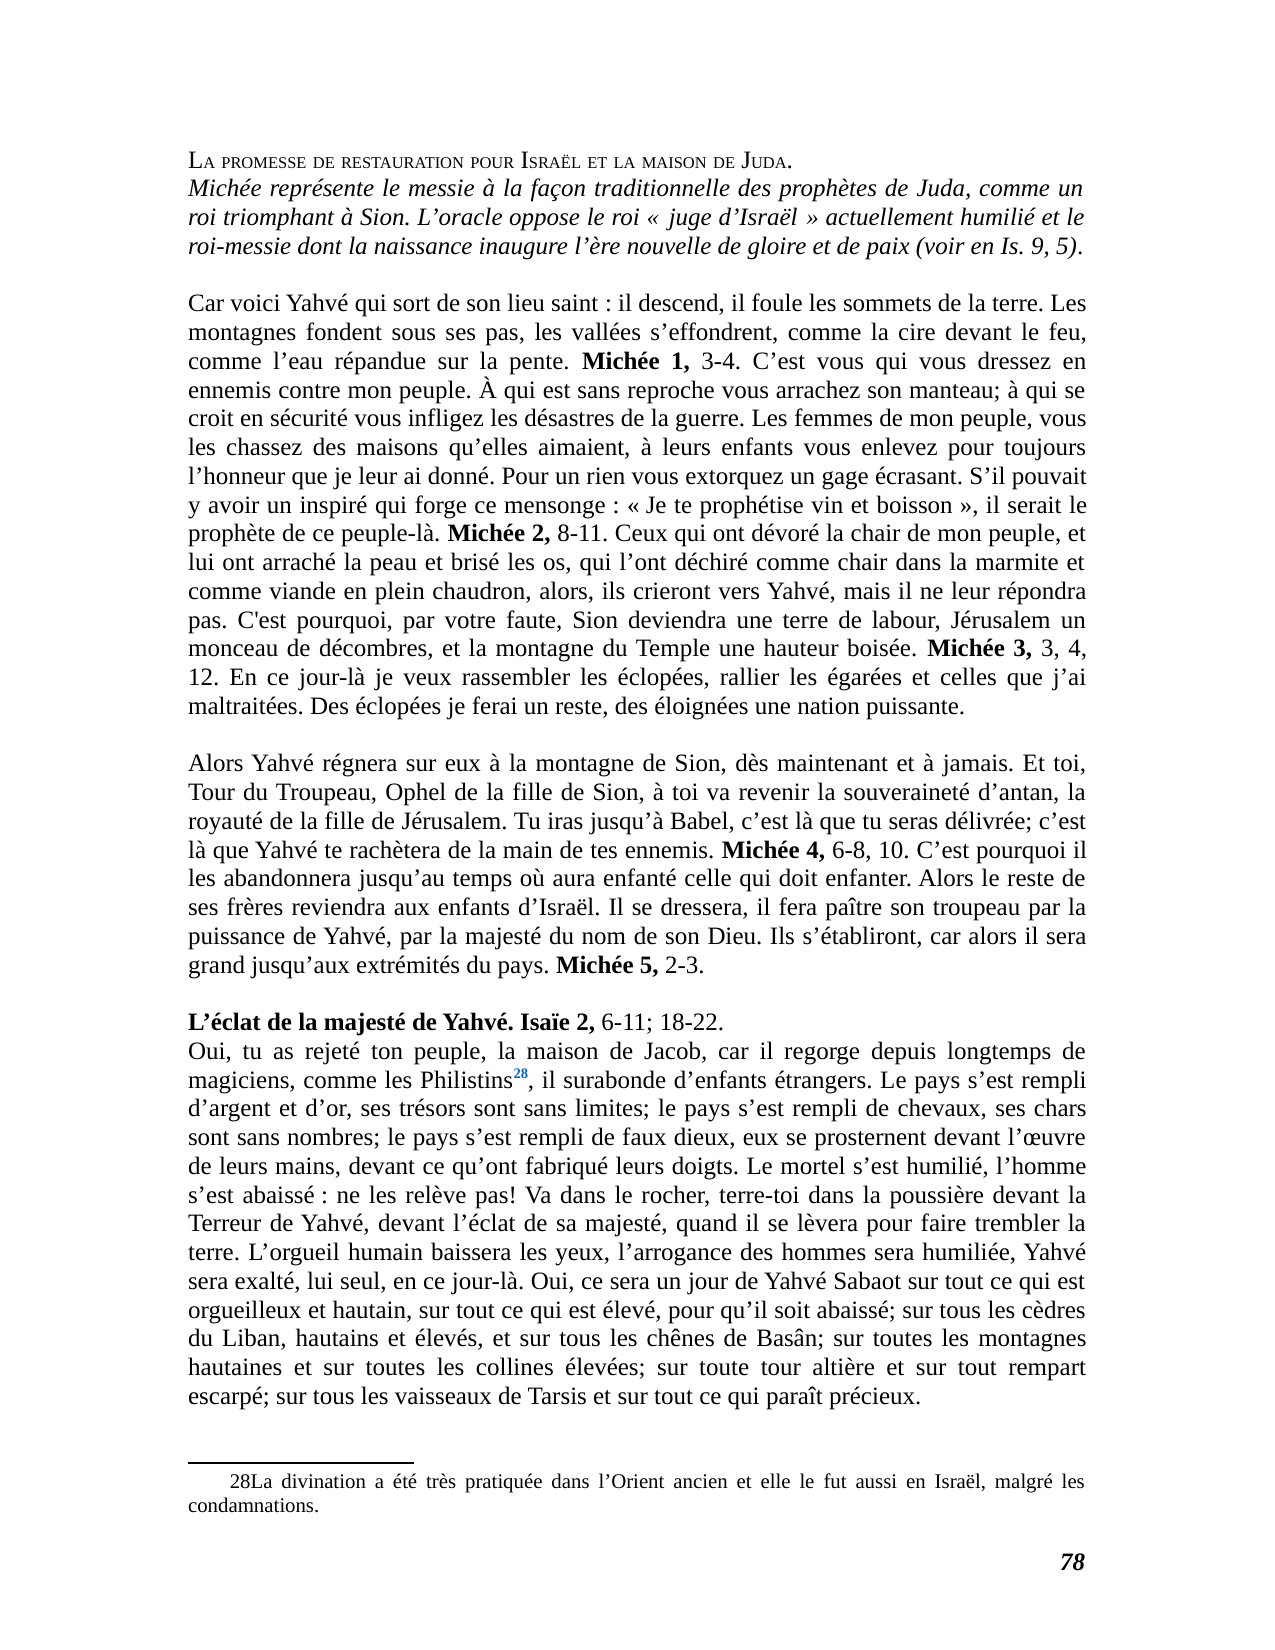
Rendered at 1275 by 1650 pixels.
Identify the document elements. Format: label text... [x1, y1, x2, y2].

text L’éclat de la majesté de Yahvé. Isaïe 2, 6-11; 18-22. [188, 1007, 1087, 1036]
text Oui, tu as rejeté ton peuple, la maison de Jacob, car il regorge depuis longtemps de magiciens, comme les Philistins, il surabonde d’enfants étrangers. Le pays s’est rempli d’argent et d’or, ses trésors sont sans limites; le pays s’est rempli de chevaux, ses chars sont sans nombres; le pays s’est rempli de faux dieux, eux se prosternent devant l’œuvre de leurs mains, devant ce qu’ont fabriqué leurs doigts. Le mortel s’est humilié, l’homme s’est abaissé : ne les relève pas! Va dans le rocher, terre-toi dans la poussière devant la Terreur de Yahvé, devant l’éclat de sa majesté, quand il se lèvera pour faire trembler la terre. L’orgueil humain baissera les yeux, l’arrogance des hommes sera humiliée, Yahvé sera exalté, lui seul, en ce jour-là. Oui, ce sera un jour de Yahvé Sabaot sur tout ce qui est orgueilleux et hautain, sur tout ce qui est élevé, pour qu’il soit abaissé; sur tous les cèdres du Liban, hautains et élevés, et sur tous les chênes de Basân; sur toutes les montagnes hautaines et sur toutes les collines élevées; sur toute tour altière et sur tout rempart escarpé; sur tous les vaisseaux de Tarsis et sur tout ce qui paraît précieux. [188, 1036, 1087, 1410]
text La divination a été très pratiquée dans l’Orient ancien et elle le fut aussi en Israël, malgré les condamnations. [188, 1469, 1087, 1517]
text La promesse de restauration pour Israël et la maison de Juda. [188, 145, 1087, 173]
text Car voici Yahvé qui sort de son lieu saint : il descend, il foule les sommets de la terre. Les montagnes fondent sous ses pas, les vallées s’effondrent, comme la cire devant le feu, comme l’eau répandue sur la pente. Michée 1, 3-4. C’est vous qui vous dressez en ennemis contre mon peuple. À qui est sans reproche vous arrachez son manteau; à qui se croit en sécurité vous infligez les désastres de la guerre. Les femmes de mon peuple, vous les chassez des maisons qu’elles aimaient, à leurs enfants vous enlevez pour toujours l’honneur que je leur ai donné. Pour un rien vous extorquez un gage écrasant. S’il pouvait y avoir un inspiré qui forge ce mensonge : « Je te prophétise vin et boisson », il serait le prophète de ce peuple-là. Michée 2, 8-11. Ceux qui ont dévoré la chair de mon peuple, et lui ont arraché la peau et brisé les os, qui l’ont déchiré comme chair dans la marmite et comme viande en plein chaudron, alors, ils crieront vers Yahvé, mais il ne leur répondra pas. C'est pourquoi, par votre faute, Sion deviendra une terre de labour, Jérusalem un monceau de décombres, et la montagne du Temple une hauteur boisée. Michée 3, 3, 4, 12. En ce jour-là je veux rassembler les éclopées, rallier les égarées et celles que j’ai maltraitées. Des éclopées je ferai un reste, des éloignées une nation puissante. [188, 288, 1087, 720]
text Michée représente le messie à la façon traditionnelle des prophètes de Juda, comme un roi triomphant à Sion. L’oracle oppose le roi « juge d’Israël » actuellement humilié et le roi-messie dont la naissance inaugure l’ère nouvelle de gloire et de paix (voir en Is. 9, 5). [188, 173, 1087, 260]
text Alors Yahvé régnera sur eux à la montagne de Sion, dès maintenant et à jamais. Et toi, Tour du Troupeau, Ophel de la fille de Sion, à toi va revenir la souveraineté d’antan, la royauté de la fille de Jérusalem. Tu iras jusqu’à Babel, c’est là que tu seras délivrée; c’est là que Yahvé te rachètera de la main de tes ennemis. Michée 4, 6-8, 10. C’est pourquoi il les abandonnera jusqu’au temps où aura enfanté celle qui doit enfanter. Alors le reste de ses frères reviendra aux enfants d’Israël. Il se dressera, il fera paître son troupeau par la puissance de Yahvé, par la majesté du nom de son Dieu. Ils s’établiront, car alors il sera grand jusqu’aux extrémités du pays. Michée 5, 2-3. [188, 748, 1087, 978]
